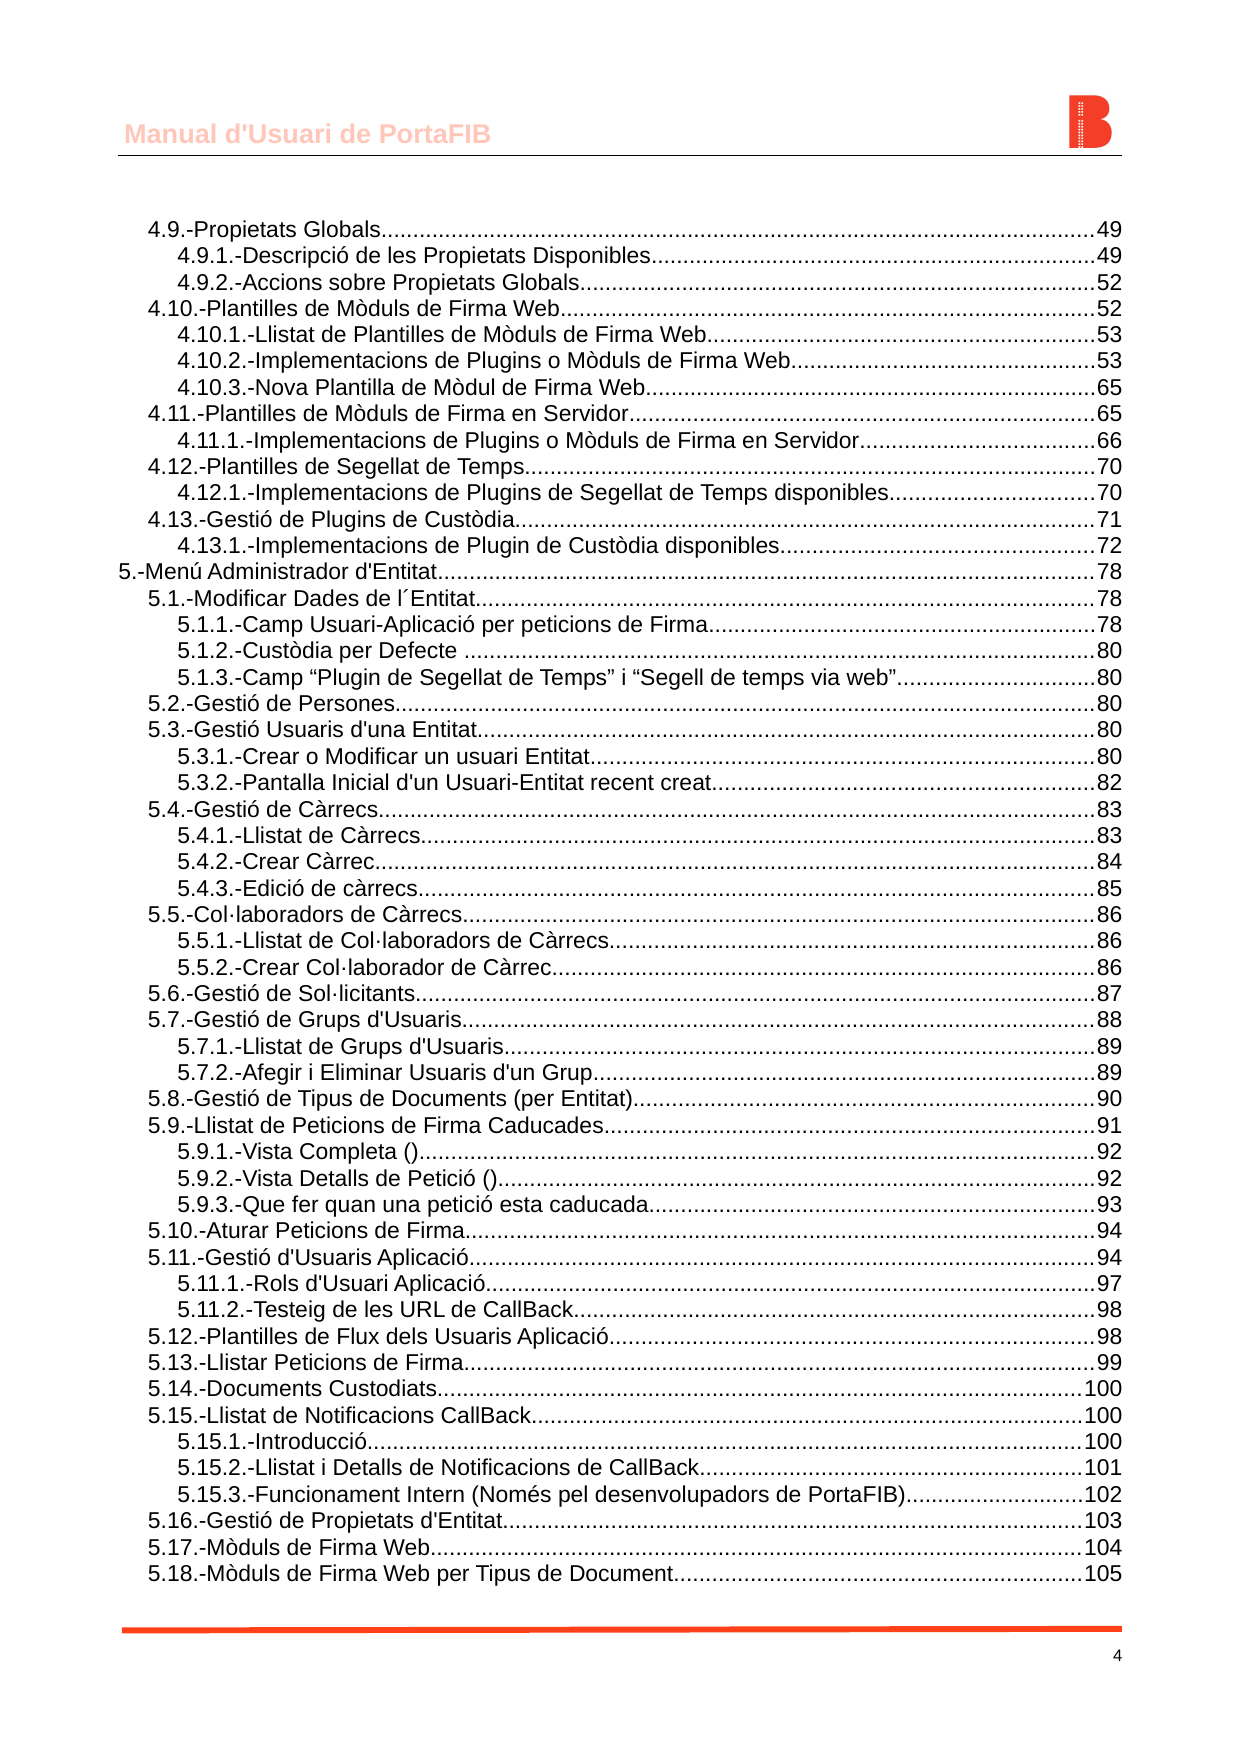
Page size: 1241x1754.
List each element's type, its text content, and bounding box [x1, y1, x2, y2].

text 4.10.3.-Nova Plantilla de Mòdul de Firma Web 65 [177, 374, 1122, 400]
text 5.11.-Gestió d'Usuaris Aplicació 94 [148, 1243, 1122, 1270]
text 5.1.3.-Camp “Plugin de Segellat de Temps” i “Segell de temps via web” 80 [177, 664, 1122, 690]
text 4.11.-Plantilles de Mòduls de Firma en Servidor 65 [148, 400, 1122, 427]
text 5.7.1.-Llistat de Grups d'Usuaris 89 [177, 1033, 1122, 1059]
text 4.9.1.-Descripció de les Propietats Disponibles 49 [177, 242, 1122, 268]
picture [1063, 94, 1117, 150]
text 5.2.-Gestió de Persones 80 [148, 690, 1122, 716]
text 5.12.-Plantilles de Flux dels Usuaris Aplicació 98 [148, 1323, 1122, 1349]
text 5.8.-Gestió de Tipus de Documents (per Entitat) 90 [148, 1085, 1122, 1112]
text 5.3.2.-Pantalla Inicial d'un Usuari-Entitat recent creat 82 [177, 769, 1122, 796]
text 4.10.1.-Llistat de Plantilles de Mòduls de Firma Web 53 [177, 321, 1122, 347]
text 4.12.1.-Implementacions de Plugins de Segellat de Temps disponibles 70 [177, 479, 1122, 506]
text 4.9.2.-Accions sobre Propietats Globals 52 [177, 268, 1122, 295]
text 5.5.-Col·laboradors de Càrrecs 86 [148, 901, 1122, 927]
text 4.10.-Plantilles de Mòduls de Firma Web 52 [148, 295, 1122, 321]
text 5.11.1.-Rols d'Usuari Aplicació 97 [177, 1270, 1122, 1296]
text 5.9.3.-Que fer quan una petició esta caducada 93 [177, 1191, 1122, 1217]
text 5.4.2.-Crear Càrrec 84 [177, 848, 1122, 874]
text 4.13.1.-Implementacions de Plugin de Custòdia disponibles 72 [177, 532, 1122, 558]
text 5.1.2.-Custòdia per Defecte 80 [177, 637, 1122, 664]
text 5.15.-Llistat de Notificacions CallBack 100 [148, 1402, 1122, 1428]
text 5.4.-Gestió de Càrrecs 83 [148, 796, 1122, 822]
text 5.4.1.-Llistat de Càrrecs 83 [177, 822, 1122, 848]
text 5.-Menú Administrador d'Entitat 78 [118, 558, 1122, 585]
text 5.18.-Mòduls de Firma Web per Tipus de Document 105 [148, 1560, 1122, 1586]
text 5.1.1.-Camp Usuari-Aplicació per peticions de Firma 78 [177, 611, 1122, 637]
text 4.10.2.-Implementacions de Plugins o Mòduls de Firma Web 53 [177, 347, 1122, 374]
text 5.15.1.-Introducció 100 [177, 1428, 1122, 1454]
text 5.9.-Llistat de Peticions de Firma Caducades 91 [148, 1112, 1122, 1138]
text 5.9.1.-Vista Completa () 92 [177, 1138, 1122, 1164]
text 5.15.3.-Funcionament Intern (Només pel desenvolupadors de PortaFIB) 102 [177, 1481, 1122, 1507]
text 5.7.-Gestió de Grups d'Usuaris 88 [148, 1006, 1122, 1033]
text 5.14.-Documents Custodiats 100 [148, 1375, 1122, 1402]
text 5.13.-Llistar Peticions de Firma 99 [148, 1349, 1122, 1375]
text 5.10.-Aturar Peticions de Firma 94 [148, 1217, 1122, 1243]
text 4.13.-Gestió de Plugins de Custòdia 71 [148, 506, 1122, 532]
text 5.3.1.-Crear o Modificar un usuari Entitat 80 [177, 743, 1122, 769]
text 5.7.2.-Afegir i Eliminar Usuaris d'un Grup 89 [177, 1059, 1122, 1085]
text 5.4.3.-Edició de càrrecs 85 [177, 874, 1122, 901]
text 5.17.-Mòduls de Firma Web 104 [148, 1533, 1122, 1560]
text 5.6.-Gestió de Sol·licitants 87 [148, 980, 1122, 1006]
text 4.9.-Propietats Globals 49 [148, 216, 1122, 242]
text 4.11.1.-Implementacions de Plugins o Mòduls de Firma en Servidor 66 [177, 427, 1122, 453]
text 5.1.-Modificar Dades de l´Entitat 78 [148, 585, 1122, 611]
text 5.16.-Gestió de Propietats d'Entitat 103 [148, 1507, 1122, 1533]
text 5.11.2.-Testeig de les URL de CallBack 98 [177, 1296, 1122, 1323]
text 5.3.-Gestió Usuaris d'una Entitat 80 [148, 716, 1122, 743]
text 5.9.2.-Vista Detalls de Petició () 92 [177, 1164, 1122, 1191]
text 5.15.2.-Llistat i Detalls de Notificacions de CallBack 101 [177, 1454, 1122, 1481]
text 4.12.-Plantilles de Segellat de Temps 70 [148, 453, 1122, 479]
text 5.5.2.-Crear Col·laborador de Càrrec 86 [177, 954, 1122, 980]
text 5.5.1.-Llistat de Col·laboradors de Càrrecs 86 [177, 927, 1122, 954]
